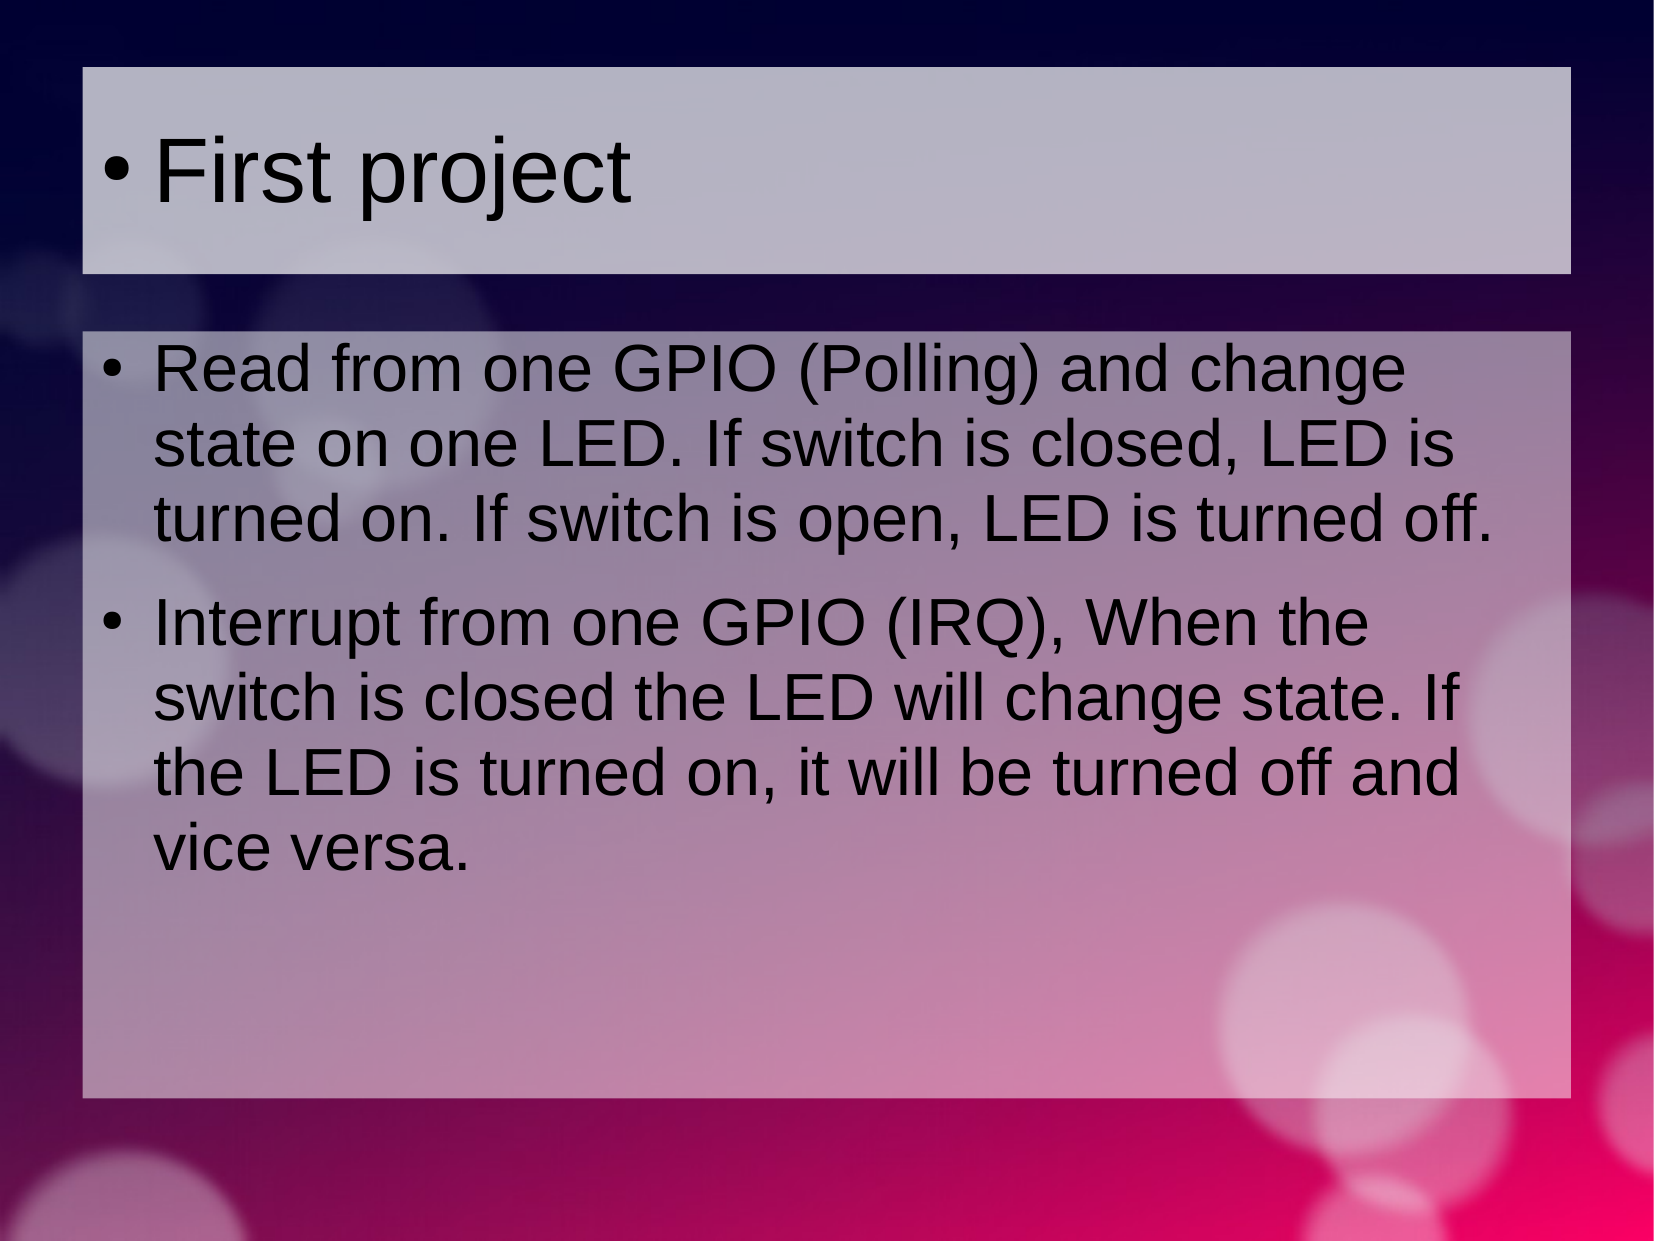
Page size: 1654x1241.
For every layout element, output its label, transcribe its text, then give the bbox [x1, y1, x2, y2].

title First project [82, 67, 1571, 275]
list Read from one GPIO (Polling) and change state on one LED. If switch is closed, LED is turned on. If switch is open, LED is turned off. Interrupt from one GPIO (IRQ), When the switch is closed the LED will change state. If the LED is turned on, it will be turned off and vice versa. [82, 331, 1571, 1099]
picture [0, 0, 1654, 1241]
